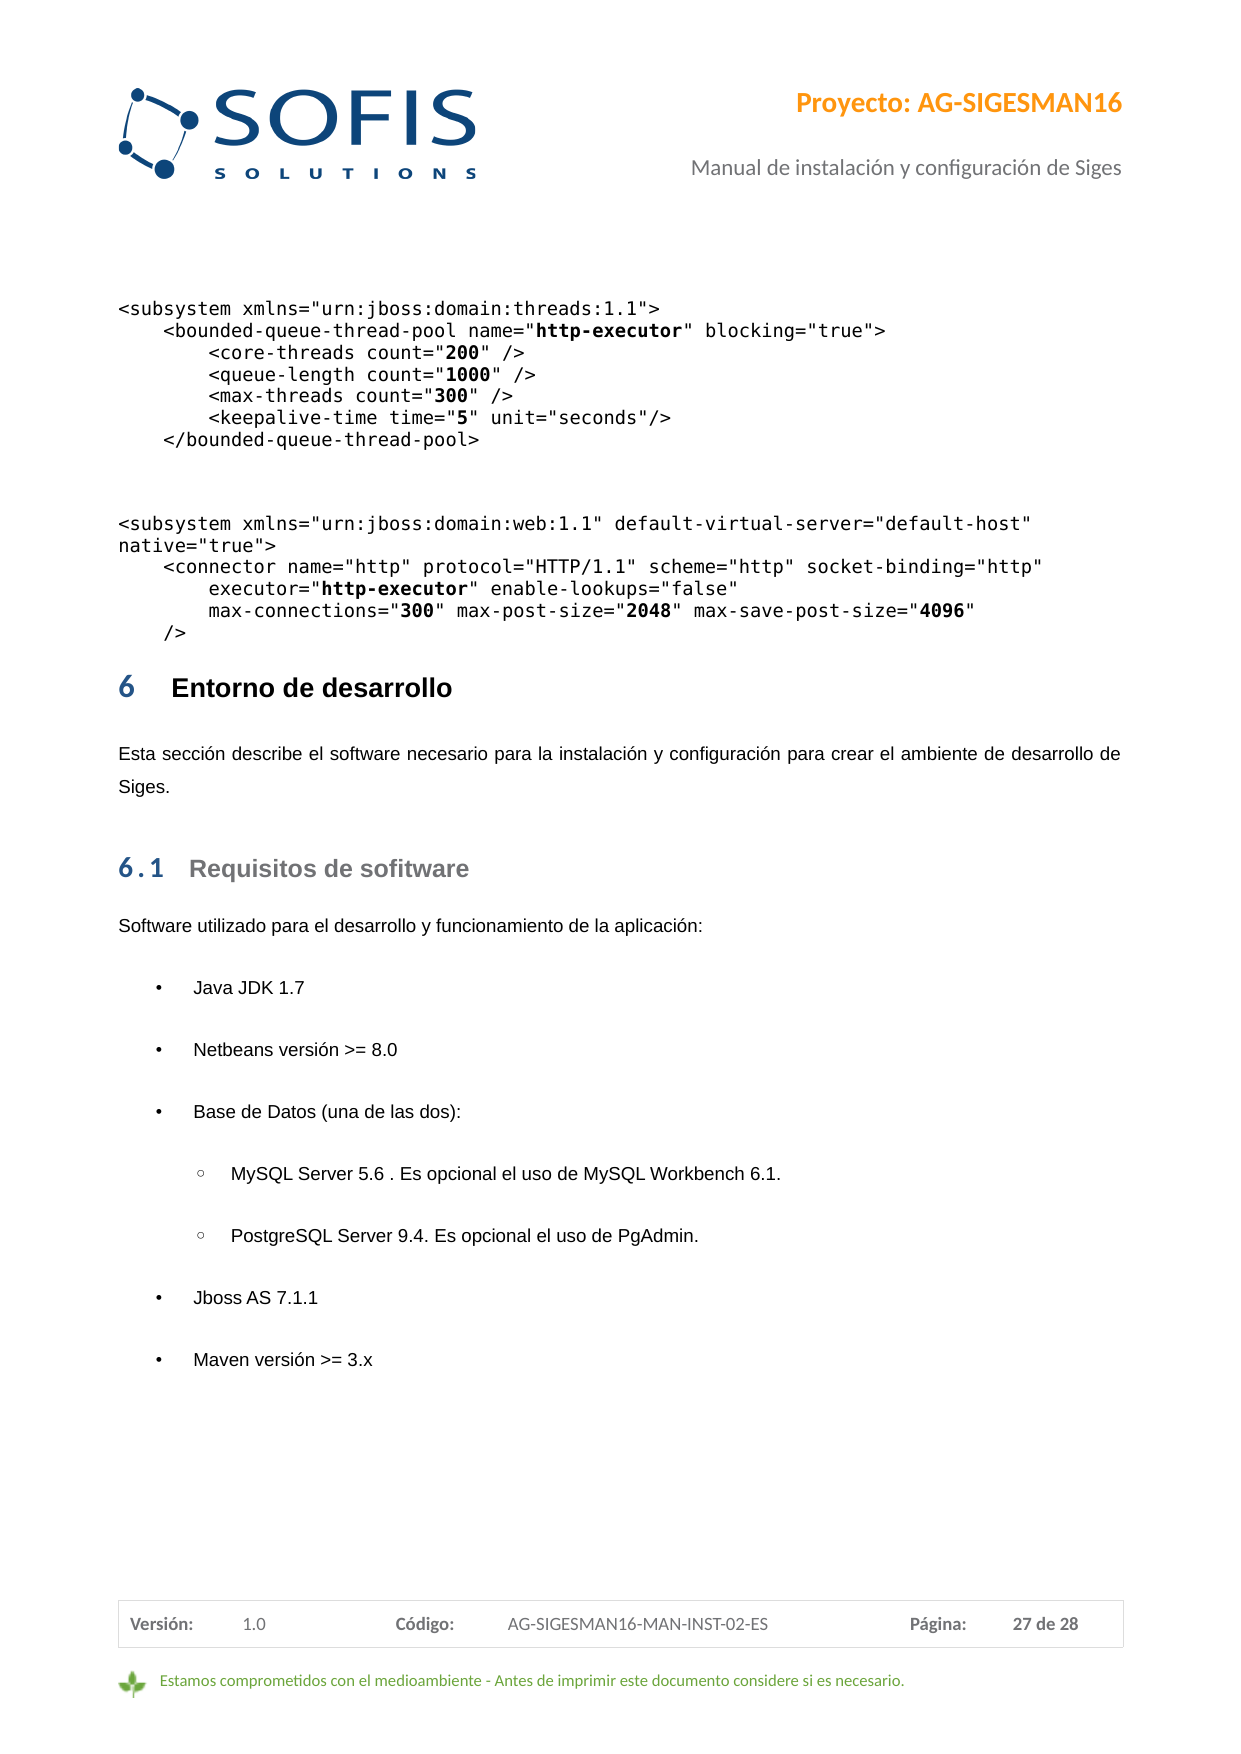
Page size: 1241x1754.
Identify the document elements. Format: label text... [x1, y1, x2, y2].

text Esta sección describe el software necesario para la instalación y configuración para crear el ambiente de desarrollo de Siges. [118, 743, 1122, 797]
text <keepalive-time time="5" unit="seconds"/> [118, 407, 1122, 429]
text <queue-length count="1000" /> [118, 363, 1122, 385]
text </bounded-queue-thread-pool> [118, 429, 1122, 451]
list Jboss AS 7.1.1 [156, 1287, 1122, 1308]
list Java JDK 1.7 [156, 977, 1122, 998]
text <subsystem xmlns="urn:jboss:domain:web:1.1" default-virtual-server="default-host" native="true"> [118, 513, 1122, 557]
subtitle Entorno de desarrollo [118, 666, 1122, 706]
text executor="http-executor" enable-lookups="false" [118, 578, 1122, 600]
text /> [118, 622, 1122, 644]
picture [118, 88, 476, 179]
picture [118, 1670, 148, 1698]
text <max-threads count="300" /> [118, 385, 1122, 407]
text <bounded-queue-thread-pool name="http-executor" blocking="true"> [118, 320, 1122, 342]
text <connector name="http" protocol="HTTP/1.1" scheme="http" socket-binding="http" [118, 557, 1122, 578]
text max-connections="300" max-post-size="2048" max-save-post-size="4096" [118, 600, 1122, 622]
list Maven versión >= 3.x [156, 1348, 1122, 1370]
list MySQL Server 5.6 . Es opcional el uso de MySQL Workbench 6.1. [193, 1163, 1122, 1184]
subtitle Requisitos de sofitware [118, 849, 1122, 885]
list Netbeans versión >= 8.0 [156, 1039, 1122, 1060]
list Base de Datos (una de las dos): [156, 1101, 1122, 1122]
text <core-threads count="200" /> [118, 342, 1122, 363]
list PostgreSQL Server 9.4. Es opcional el uso de PgAdmin. [193, 1224, 1122, 1246]
text <subsystem xmlns="urn:jboss:domain:threads:1.1"> [118, 298, 1122, 320]
text Software utilizado para el desarrollo y funcionamiento de la aplicación: [118, 915, 1122, 936]
